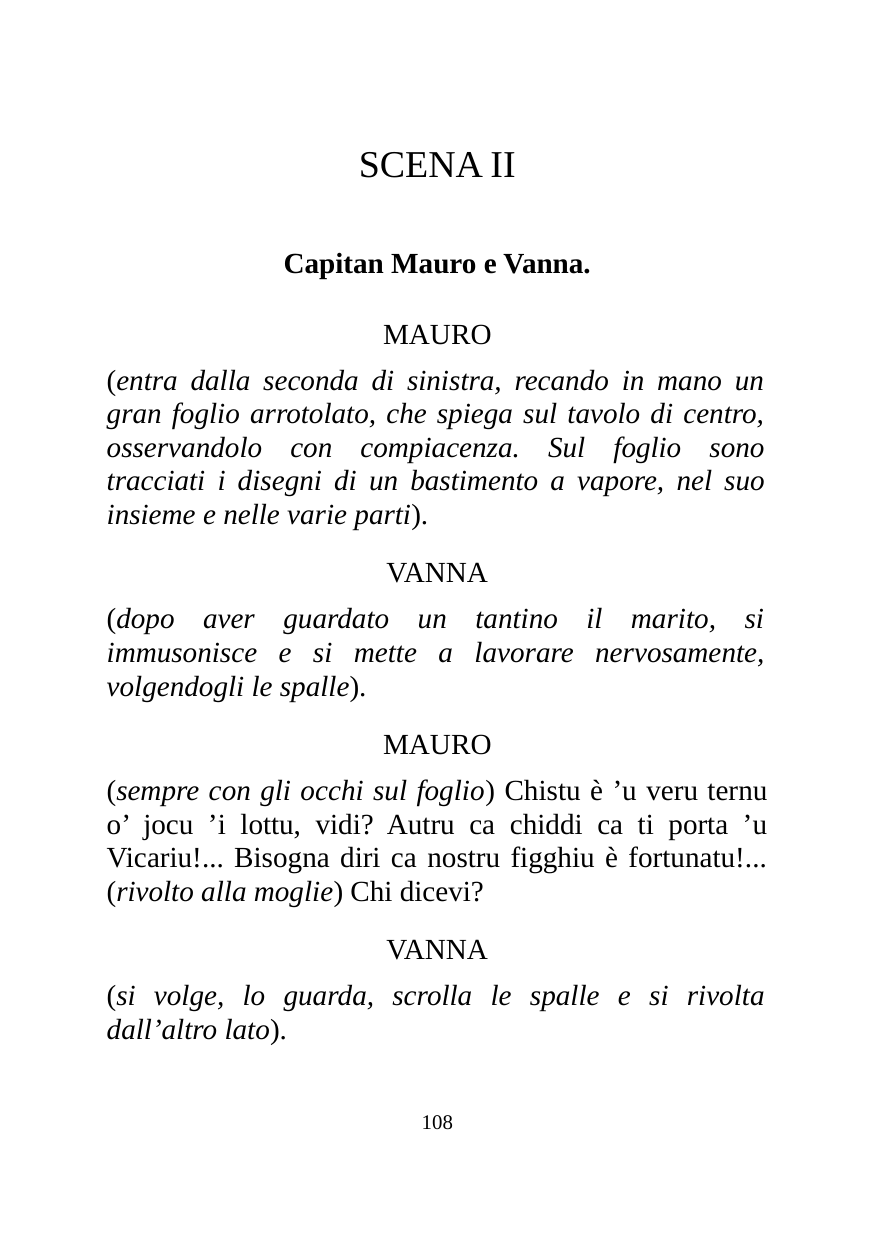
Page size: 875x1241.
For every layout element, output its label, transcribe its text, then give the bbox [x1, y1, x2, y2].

text VANNA [106, 932, 768, 966]
text VANNA [106, 556, 768, 589]
text MAURO [106, 727, 768, 761]
text Capitan Mauro e Vanna. [106, 246, 768, 279]
text (entra dalla seconda di sinistra, recando in mano un gran foglio arrotolato, che spiega sul tavolo di centro, osservandolo con compiacenza. Sul foglio sono tracciati i disegni di un bastimento a vapore, nel suo insieme e nelle varie parti). [106, 363, 768, 531]
text (si volge, lo guarda, scrolla le spalle e si rivolta dall’altro lato). [106, 978, 768, 1046]
text MAURO [106, 317, 768, 350]
text (dopo aver guardato un tantino il marito, si immusonisce e si mette a lavorare nervosamente, volgendogli le spalle). [106, 602, 768, 702]
text (sempre con gli occhi sul foglio) Chistu è ’u veru ternu o’ jocu ’i lottu, vidi? Autru ca chiddi ca ti porta ’u Vicariu!... Bisogna diri ca nostru figghiu è fortunatu!... (rivolto alla moglie) Chi dicevi? [106, 773, 768, 907]
subtitle SCENA II [106, 142, 768, 185]
